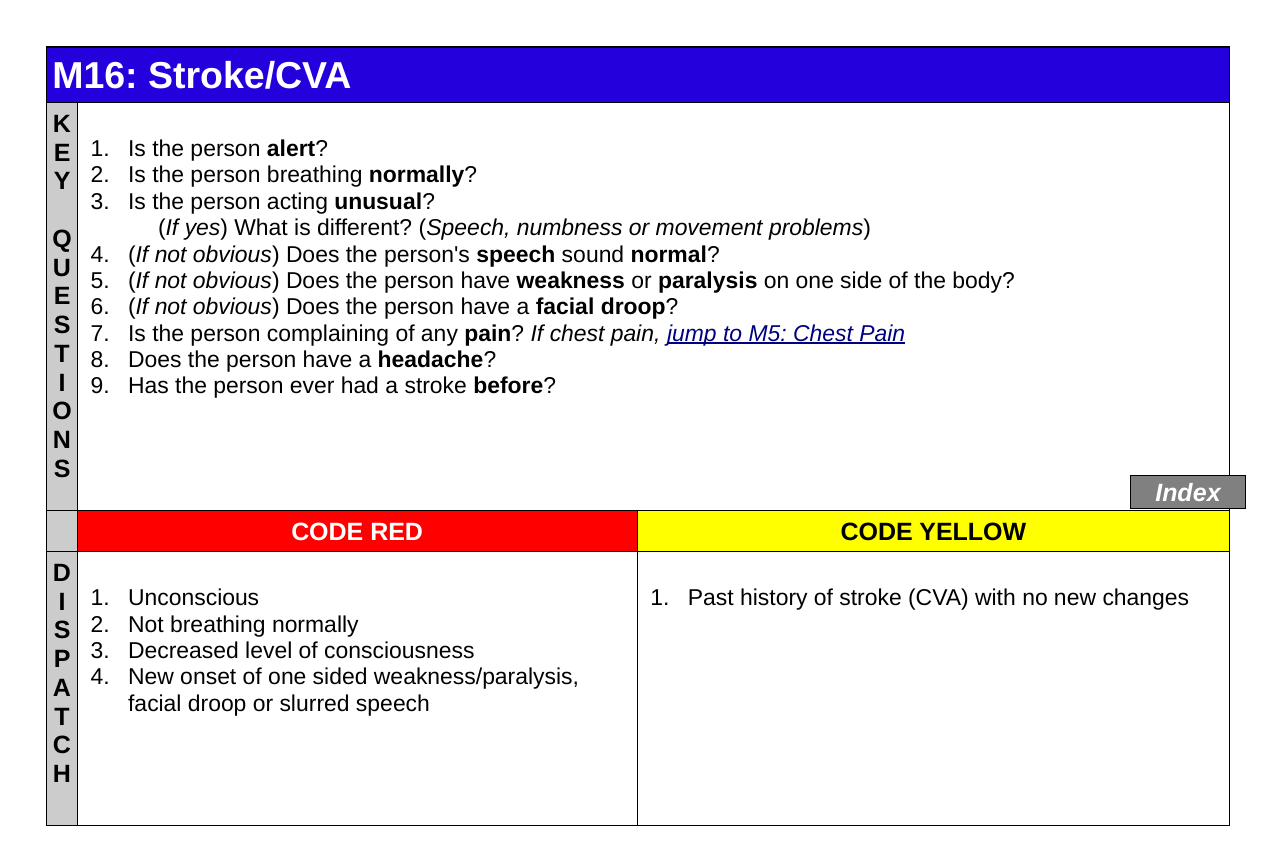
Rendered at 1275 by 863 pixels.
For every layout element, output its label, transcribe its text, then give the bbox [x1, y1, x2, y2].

table_header M16: Stroke/CVA [47, 48, 1229, 102]
table_cell [47, 511, 77, 551]
table_cell Past history of stroke (CVA) with no new changes [638, 552, 1229, 825]
table_cell KEY QUESTIONS [47, 103, 77, 510]
table_cell Is the person alert? Is the person breathing normally? Is the person acting unusual? (If yes) What is different? (Speech, numbness or movement problems) (If not obvious) Does the person's speech sound normal? (If not obvious) Does the person have weakness or paralysis on one side of the body? (If not obvious) Does the person have a facial droop? Is the person complaining of any pain? If chest pain, jump to M5: Chest Pain Does the person have a headache? Has the person ever had a stroke before? [78, 103, 1229, 510]
table_cell CODE RED [78, 511, 637, 551]
table_cell CODE YELLOW [638, 511, 1229, 551]
table_cell DISPATCH [47, 552, 77, 825]
table_cell Unconscious Not breathing normally Decreased level of consciousness New onset of one sided weakness/paralysis, facial droop or slurred speech [78, 552, 637, 825]
